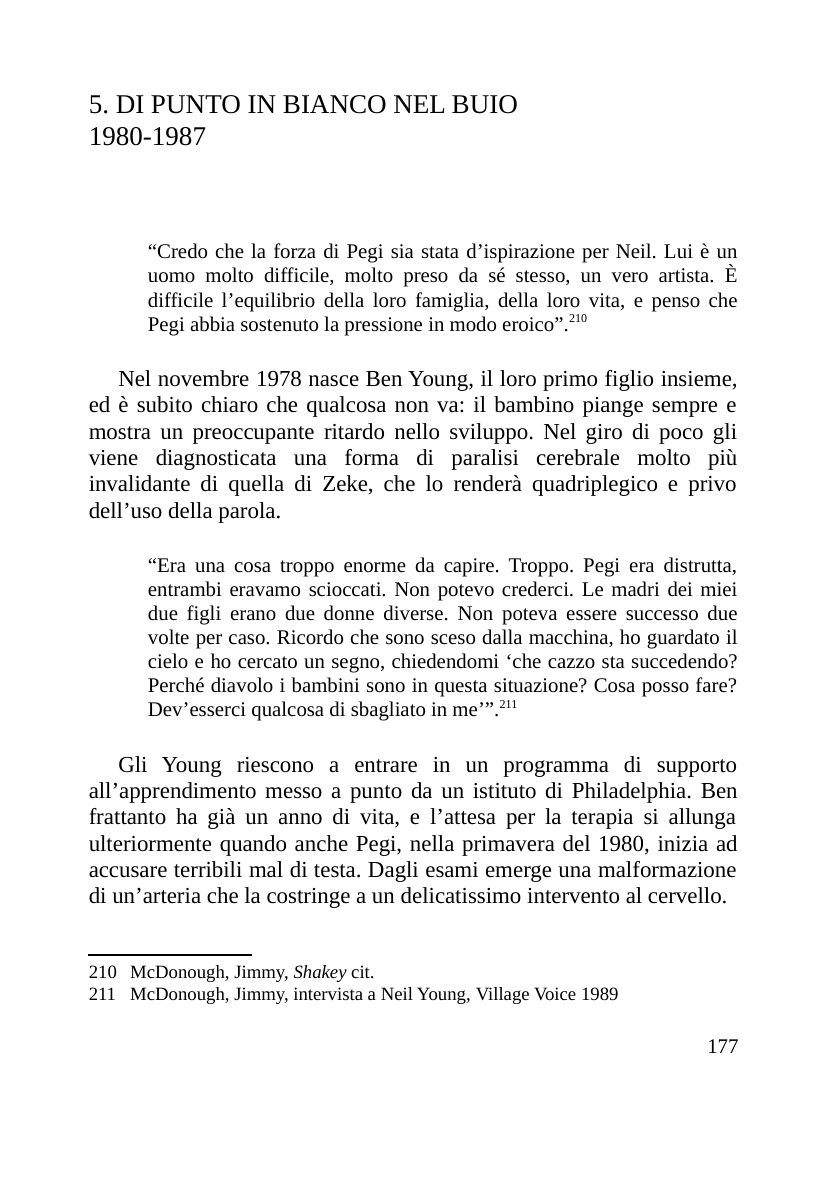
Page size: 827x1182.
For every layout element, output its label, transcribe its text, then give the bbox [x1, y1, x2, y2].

text “Era una cosa troppo enorme da capire. Troppo. Pegi era distrutta, entrambi eravamo scioccati. Non potevo crederci. Le madri dei miei due figli erano due donne diverse. Non poteva essere successo due volte per caso. Ricordo che sono sceso dalla macchina, ho guardato il cielo e ho cercato un segno, chiedendomi ‘che cazzo sta succedendo? Perché diavolo i bambini sono in questa situazione? Cosa posso fare? Dev’esserci qualcosa di sbagliato in me’”. [148, 553, 738, 721]
text Nel novembre 1978 nasce Ben Young, il loro primo figlio insieme, ed è subito chiaro che qualcosa non va: il bambino piange sempre e mostra un preoccupante ritardo nello sviluppo. Nel giro di poco gli viene diagnosticata una forma di paralisi cerebrale molto più invalidante di quella di Zeke, che lo renderà quadriplegico e privo dell’uso della parola. [88, 365, 738, 523]
text Gli Young riescono a entrare in un programma di supporto all’apprendimento messo a punto da un istituto di Philadelphia. Ben frattanto ha già un anno di vita, e l’attesa per la terapia si allunga ulteriormente quando anche Pegi, nella primavera del 1980, inizia ad accusare terribili mal di testa. Dagli esami emerge una malformazione di un’arteria che la costringe a un delicatissimo intervento al cervello. [88, 751, 738, 909]
text McDonough, Jimmy, intervista a Neil Young, Village Voice 1989 [88, 982, 738, 1004]
subtitle 5. DI PUNTO IN BIANCO NEL BUIO 1980-1987 [88, 88, 738, 151]
text McDonough, Jimmy, Shakey cit. [88, 961, 738, 982]
text “Credo che la forza di Pegi sia stata d’ispirazione per Neil. Lui è un uomo molto difficile, molto preso da sé stesso, un vero artista. È difficile l’equilibrio della loro famiglia, della loro vita, e penso che Pegi abbia sostenuto la pressione in modo eroico”. [148, 239, 738, 336]
